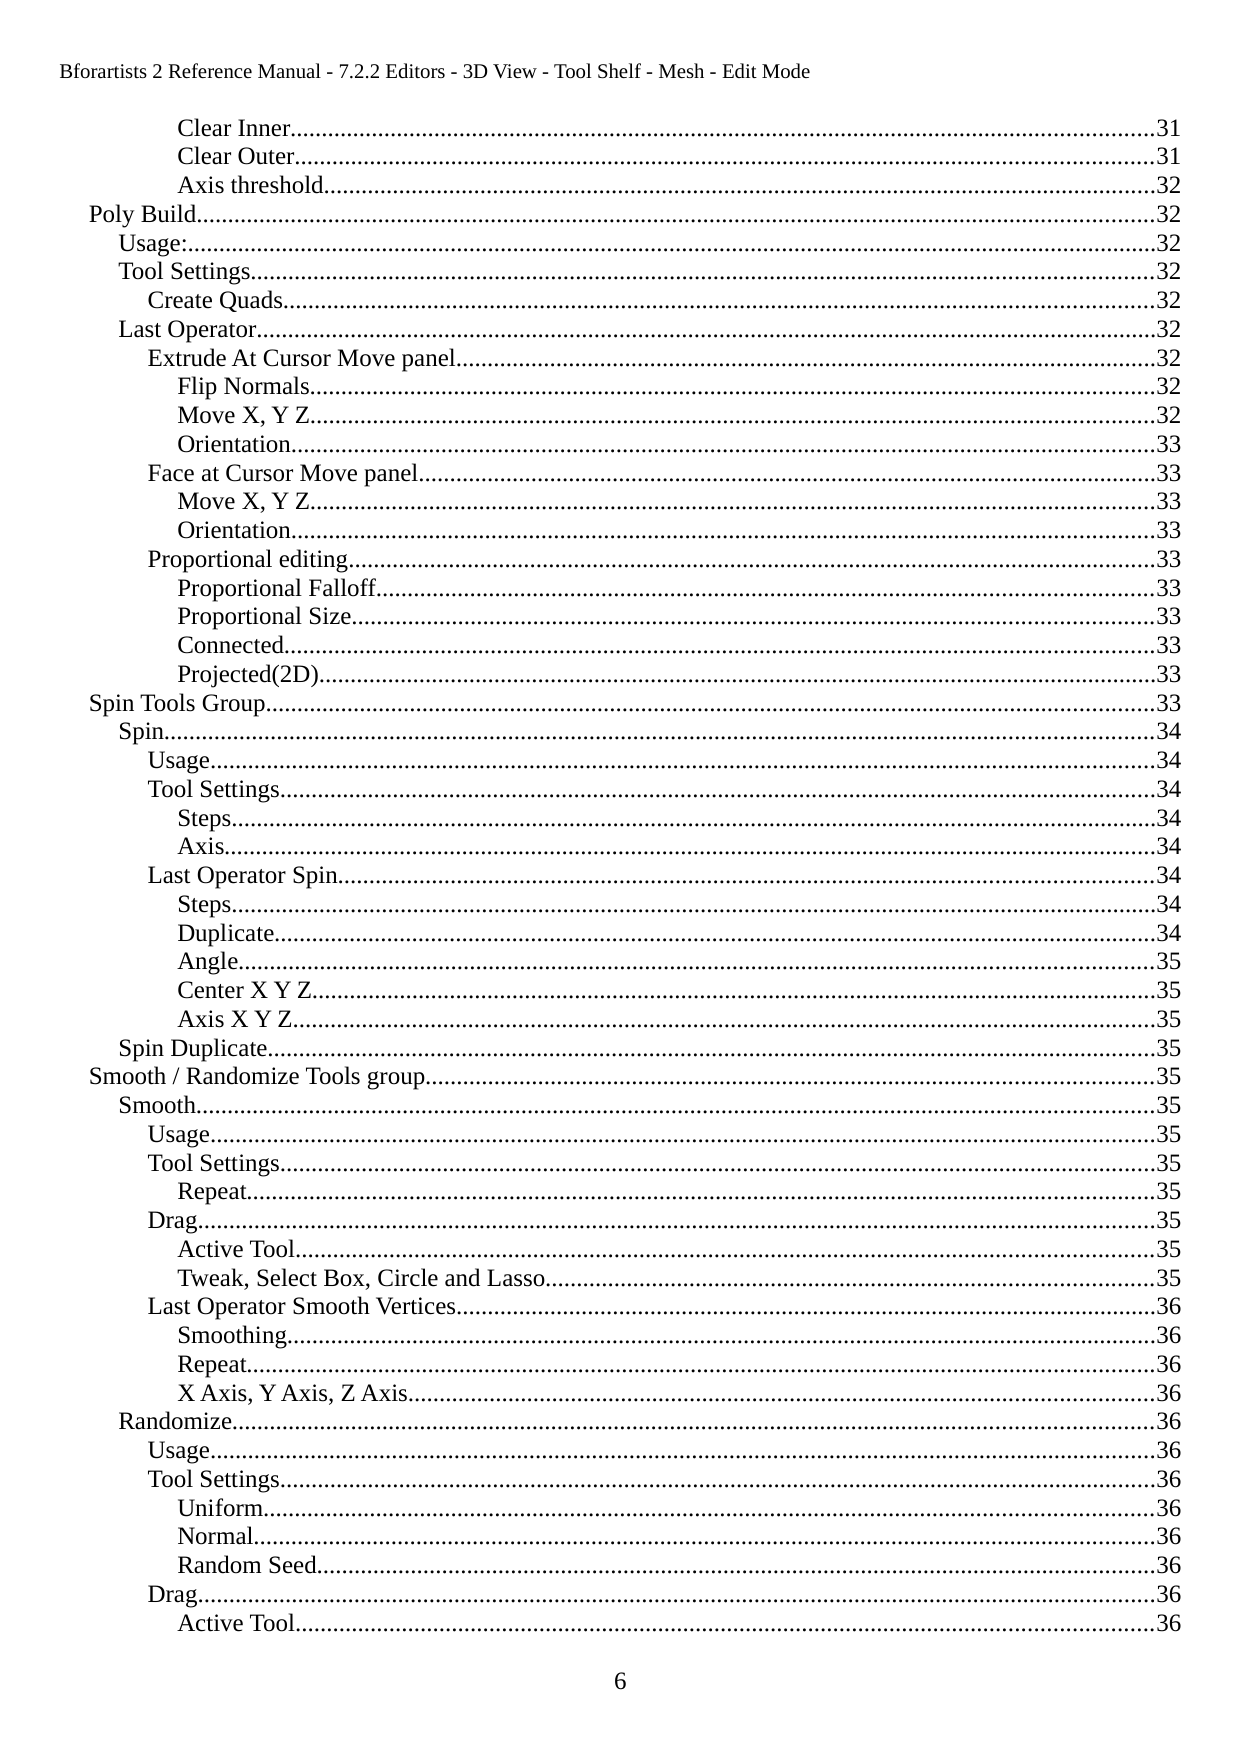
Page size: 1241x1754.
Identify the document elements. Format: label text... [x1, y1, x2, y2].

text Angle 35 [177, 946, 1181, 975]
text Poly Build 32 [88, 199, 1181, 228]
text Clear Outer 31 [177, 141, 1181, 170]
text Tool Settings 34 [147, 774, 1181, 803]
text Smoothing 36 [177, 1320, 1181, 1349]
text Tool Settings 32 [118, 256, 1181, 285]
text Create Quads 32 [147, 285, 1181, 314]
text Spin Tools Group 33 [88, 688, 1181, 716]
text Orientation 33 [177, 429, 1181, 458]
text Orientation 33 [177, 515, 1181, 544]
text Center X Y Z 35 [177, 975, 1181, 1004]
text Proportional Size 33 [177, 601, 1181, 630]
text Active Tool 35 [177, 1234, 1181, 1263]
text X Axis, Y Axis, Z Axis 36 [177, 1378, 1181, 1406]
text Spin 34 [118, 716, 1181, 745]
text Flip Normals 32 [177, 371, 1181, 400]
text Usage: 32 [118, 228, 1181, 256]
text Tweak, Select Box, Circle and Lasso 35 [177, 1263, 1181, 1291]
text Axis threshold 32 [177, 170, 1181, 199]
text Face at Cursor Move panel 33 [147, 458, 1181, 486]
text Steps 34 [177, 803, 1181, 831]
text Last Operator Smooth Vertices 36 [147, 1291, 1181, 1320]
text Tool Settings 35 [147, 1148, 1181, 1176]
text Extrude At Cursor Move panel 32 [147, 343, 1181, 371]
text Normal 36 [177, 1521, 1181, 1550]
text Axis X Y Z 35 [177, 1004, 1181, 1033]
text Tool Settings 36 [147, 1464, 1181, 1493]
text Drag 36 [147, 1579, 1181, 1608]
text Projected(2D) 33 [177, 659, 1181, 688]
text Usage 35 [147, 1119, 1181, 1148]
text Usage 34 [147, 745, 1181, 774]
text Active Tool 36 [177, 1608, 1181, 1636]
text Duplicate 34 [177, 918, 1181, 946]
text Move X, Y Z 32 [177, 400, 1181, 429]
text Steps 34 [177, 889, 1181, 918]
text Uniform 36 [177, 1493, 1181, 1521]
text Connected 33 [177, 630, 1181, 659]
text Smooth / Randomize Tools group 35 [88, 1061, 1181, 1090]
text Move X, Y Z 33 [177, 486, 1181, 515]
text Spin Duplicate 35 [118, 1033, 1181, 1061]
text Proportional Falloff 33 [177, 573, 1181, 601]
text Smooth 35 [118, 1090, 1181, 1119]
text Usage 36 [147, 1435, 1181, 1464]
text Randomize 36 [118, 1406, 1181, 1435]
text Axis 34 [177, 831, 1181, 860]
text Repeat 36 [177, 1349, 1181, 1378]
text Last Operator 32 [118, 314, 1181, 343]
text Clear Inner 31 [177, 113, 1181, 141]
text Repeat 35 [177, 1176, 1181, 1205]
text Random Seed 36 [177, 1550, 1181, 1579]
text Drag 35 [147, 1205, 1181, 1234]
text Proportional editing 33 [147, 544, 1181, 573]
text Last Operator Spin 34 [147, 860, 1181, 889]
